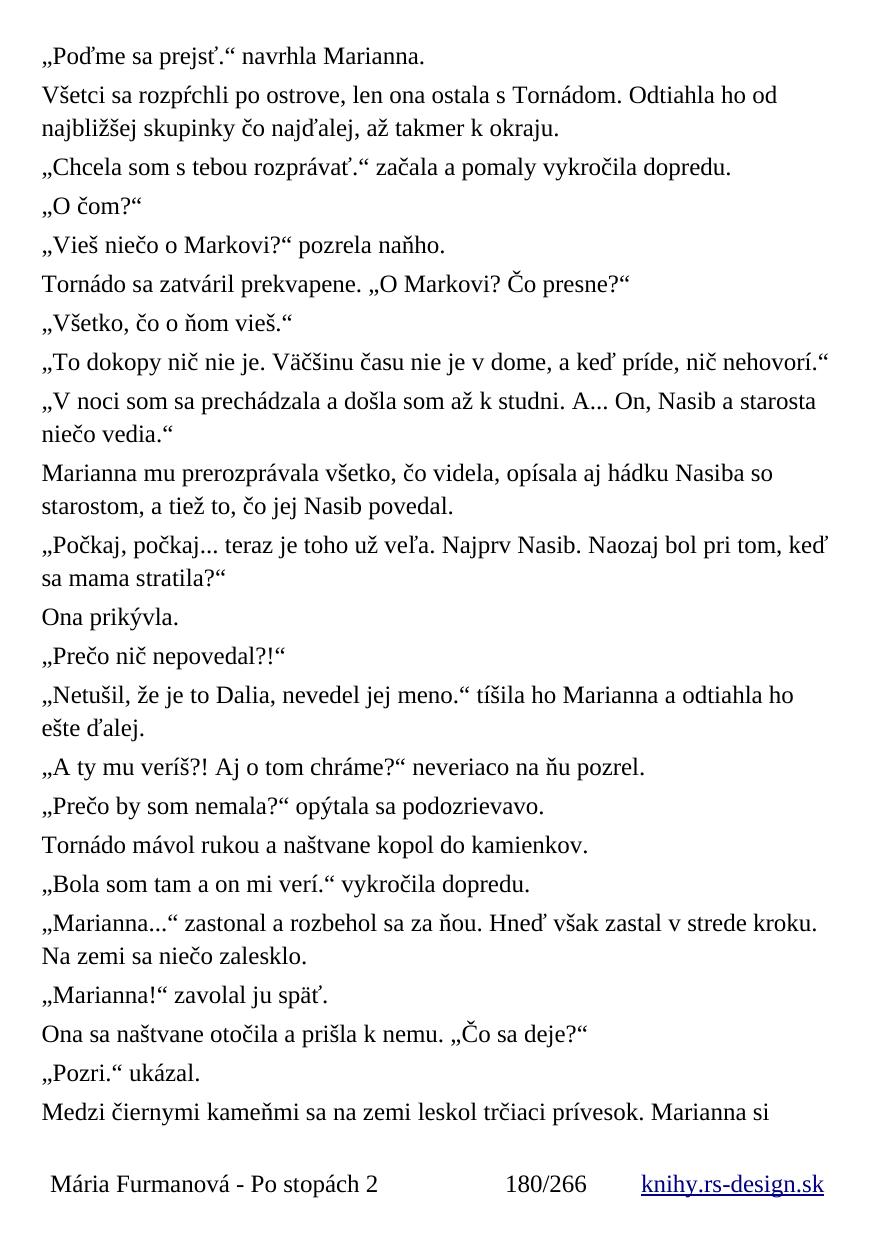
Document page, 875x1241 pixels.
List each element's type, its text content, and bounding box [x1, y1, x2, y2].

text Všetci sa rozpŕchli po ostrove, len ona ostala s Tornádom. Odtiahla ho od najbližšej skupinky čo najďalej, až takmer k okraju. [41, 80, 833, 142]
text Medzi čiernymi kameňmi sa na zemi leskol trčiaci prívesok. Marianna si [41, 1097, 833, 1125]
text „Marianna...“ zastonal a rozbehol sa za ňou. Hneď však zastal v strede kroku. Na zemi sa niečo zalesklo. [41, 908, 833, 969]
text „Netušil, že je to Dalia, nevedel jej meno.“ tíšila ho Marianna a odtiahla ho ešte ďalej. [41, 680, 833, 742]
text „O čom?“ [41, 191, 833, 220]
text „Vieš niečo o Markovi?“ pozrela naňho. [41, 230, 833, 259]
text „V noci som sa prechádzala a došla som až k studni. A... On, Nasib a starosta niečo vedia.“ [41, 386, 833, 448]
text „Prečo by som nemala?“ opýtala sa podozrievavo. [41, 791, 833, 819]
text Ona prikývla. [41, 602, 833, 631]
text „Pozri.“ ukázal. [41, 1058, 833, 1086]
text „Poďme sa prejsť.“ navrhla Marianna. [41, 41, 833, 70]
text „Počkaj, počkaj... teraz je toho už veľa. Najprv Nasib. Naozaj bol pri tom, keď sa mama stratila?“ [41, 530, 833, 592]
text „To dokopy nič nie je. Väčšinu času nie je v dome, a keď príde, nič nehovorí.“ [41, 347, 833, 376]
text Marianna mu prerozprávala všetko, čo videla, opísala aj hádku Nasiba so starostom, a tiež to, čo jej Nasib povedal. [41, 458, 833, 520]
text Tornádo sa zatváril prekvapene. „O Markovi? Čo presne?“ [41, 269, 833, 298]
text Tornádo mávol rukou a naštvane kopol do kamienkov. [41, 830, 833, 858]
text „Prečo nič nepovedal?!“ [41, 641, 833, 670]
text „Marianna!“ zavolal ju späť. [41, 980, 833, 1008]
text „Všetko, čo o ňom vieš.“ [41, 308, 833, 337]
text „Chcela som s tebou rozprávať.“ začala a pomaly vykročila dopredu. [41, 152, 833, 181]
text „A ty mu veríš?! Aj o tom chráme?“ neveriaco na ňu pozrel. [41, 752, 833, 781]
text Ona sa naštvane otočila a prišla k nemu. „Čo sa deje?“ [41, 1019, 833, 1047]
text „Bola som tam a on mi verí.“ vykročila dopredu. [41, 869, 833, 897]
